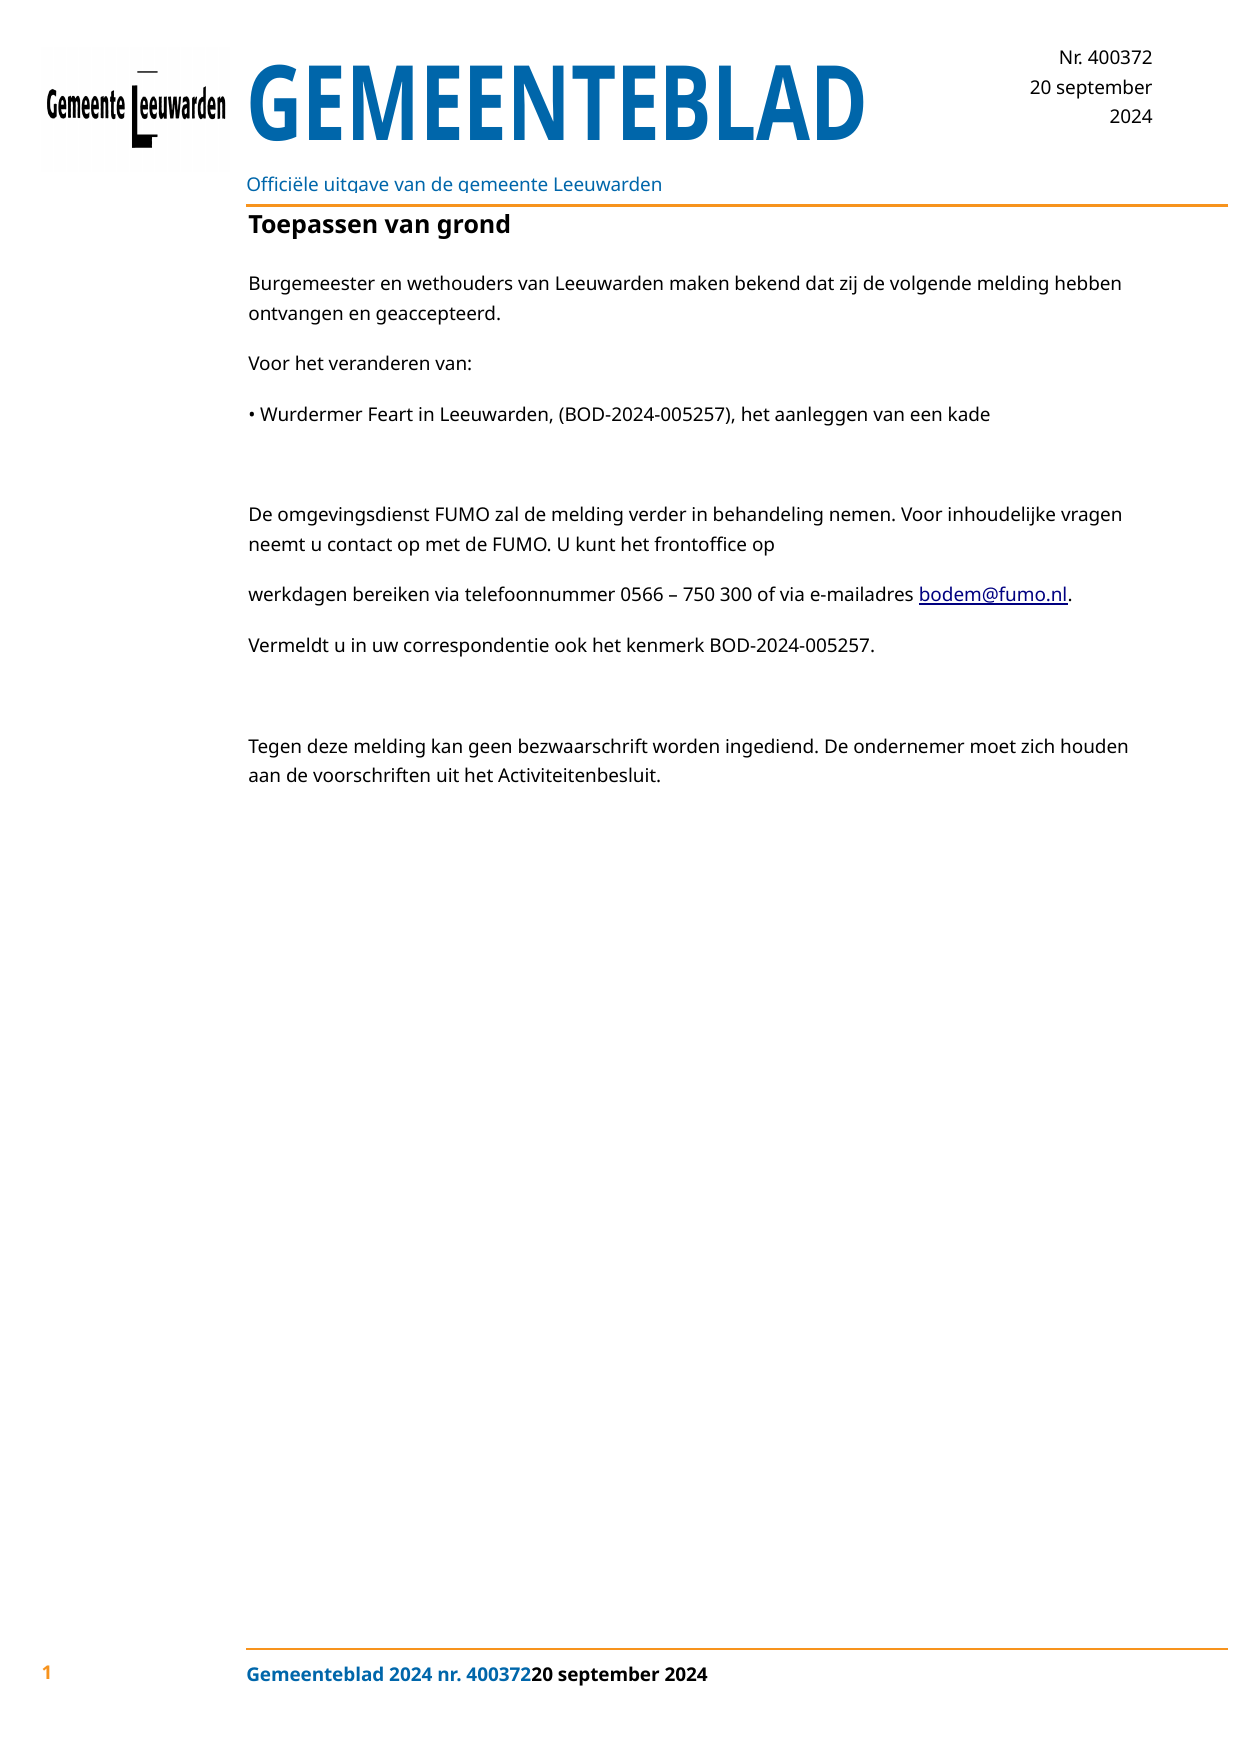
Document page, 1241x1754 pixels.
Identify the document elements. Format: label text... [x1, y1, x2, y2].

text werkdagen bereiken via telefoonnummer 0566 – 750 300 of via e-mailadres bodem@fumo.nl. [248, 582, 1152, 607]
text Vermeldt u in uw correspondentie ook het kenmerk BOD-2024-005257. [248, 632, 1152, 658]
text Tegen deze melding kan geen bezwaarschrift worden ingediend. De ondernemer moet zich houden aan de voorschriften uit het Activiteitenbesluit. [248, 733, 1152, 788]
text • Wurdermer Feart in Leeuwarden, (BOD-2024-005257), het aanleggen van een kade [248, 401, 1152, 426]
text De omgevingsdienst FUMO zal de melding verder in behandeling nemen. Voor inhoudelijke vragen neemt u contact op met de FUMO. U kunt het frontoffice op [248, 502, 1152, 557]
picture [41, 47, 231, 172]
text Toepassen van grond [248, 207, 1152, 241]
text Burgemeester en wethouders van Leeuwarden maken bekend dat zij de volgende melding hebben ontvangen en geaccepteerd. [248, 270, 1152, 326]
text Voor het veranderen van: [248, 350, 1152, 376]
